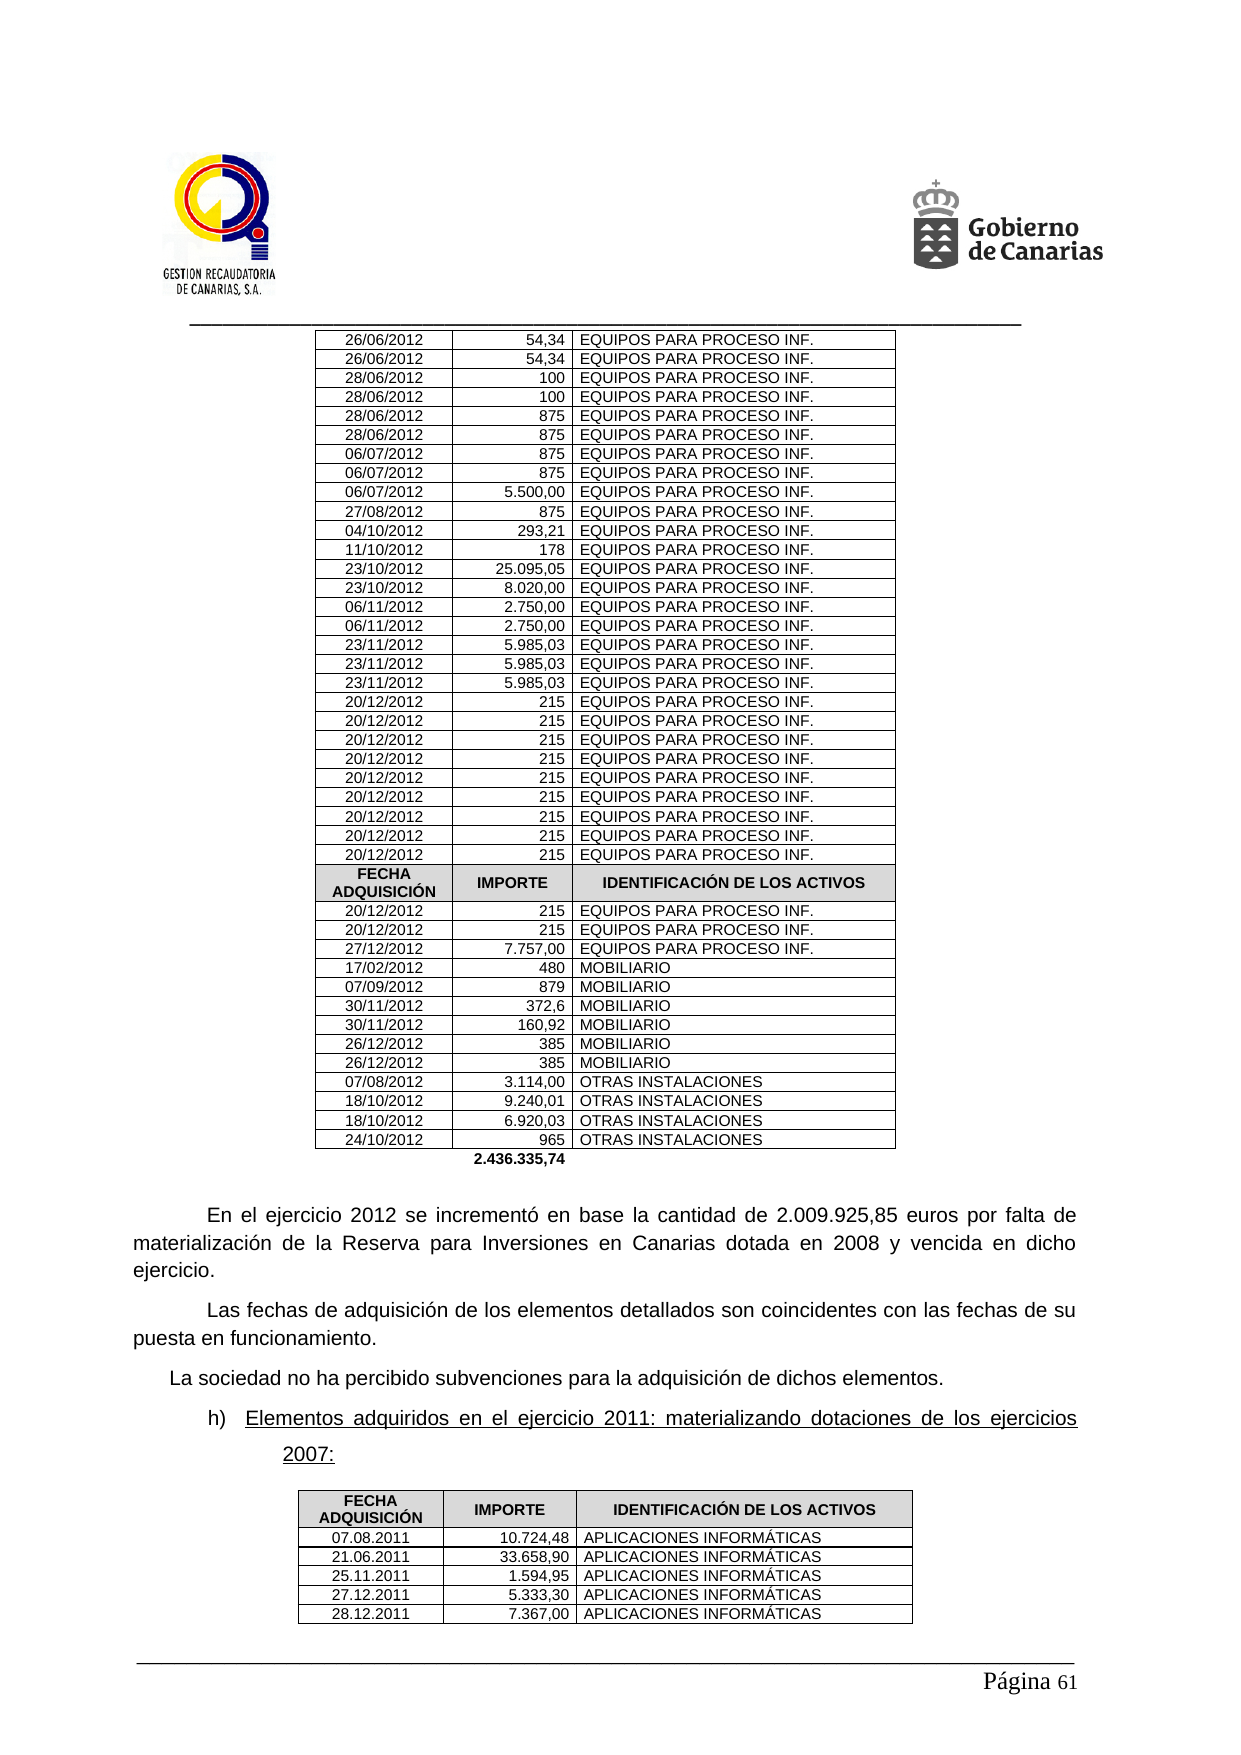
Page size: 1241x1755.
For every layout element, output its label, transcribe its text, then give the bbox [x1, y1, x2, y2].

table_cell 178 [453, 540, 572, 558]
table_cell 20/12/2012 [316, 807, 452, 825]
table_cell APLICACIONES INFORMÁTICAS [577, 1586, 912, 1603]
table_cell 160,92 [453, 1016, 572, 1034]
table_cell EQUIPOS PARA PROCESO INF. [573, 445, 895, 463]
table_cell EQUIPOS PARA PROCESO INF. [573, 655, 895, 673]
table_cell 875 [453, 407, 572, 425]
table_cell EQUIPOS PARA PROCESO INF. [573, 502, 895, 520]
table_cell 1.594,95 [444, 1566, 576, 1584]
text La sociedad no ha percibido subvenciones para la adquisición de dichos elementos. [133, 1366, 1078, 1390]
table_cell 21.06.2011 [299, 1548, 443, 1565]
table_cell 10.724,48 [444, 1528, 576, 1546]
table_cell EQUIPOS PARA PROCESO INF. [573, 902, 895, 919]
table_cell 875 [453, 502, 572, 520]
table_cell 06/11/2012 [316, 617, 452, 635]
table_cell 54,34 [453, 331, 572, 349]
table_cell EQUIPOS PARA PROCESO INF. [573, 769, 895, 787]
table_cell EQUIPOS PARA PROCESO INF. [573, 750, 895, 768]
table_cell 7.757,00 [453, 940, 572, 958]
table_cell 23/10/2012 [316, 560, 452, 577]
text Las fechas de adquisición de los elementos detallados son coincidentes con las fechas de su puesta en funcionamiento. [133, 1298, 1078, 1350]
table_cell 215 [453, 807, 572, 825]
table_cell [572, 1149, 896, 1167]
table_cell 5.333,30 [444, 1586, 576, 1603]
table_cell 875 [453, 445, 572, 463]
table_cell EQUIPOS PARA PROCESO INF. [573, 560, 895, 577]
table_cell 06/11/2012 [316, 598, 452, 616]
table_cell 215 [453, 921, 572, 939]
table_cell EQUIPOS PARA PROCESO INF. [573, 388, 895, 406]
table_cell EQUIPOS PARA PROCESO INF. [573, 331, 895, 349]
table_cell 54,34 [453, 350, 572, 368]
table_cell OTRAS INSTALACIONES [573, 1130, 895, 1148]
table_cell 20/12/2012 [316, 731, 452, 749]
table_cell 04/10/2012 [316, 521, 452, 539]
table_cell 23/11/2012 [316, 674, 452, 692]
table_cell EQUIPOS PARA PROCESO INF. [573, 807, 895, 825]
table_cell 5.985,03 [453, 636, 572, 654]
table_cell 9.240,01 [453, 1092, 572, 1110]
table_cell 25.095,05 [453, 560, 572, 577]
table_cell 23/11/2012 [316, 655, 452, 673]
table_cell 20/12/2012 [316, 826, 452, 844]
table_cell 2.750,00 [453, 617, 572, 635]
table_cell OTRAS INSTALACIONES [573, 1092, 895, 1110]
table_cell 215 [453, 902, 572, 919]
table_cell 26/06/2012 [316, 331, 452, 349]
table_header IMPORTE [444, 1491, 576, 1527]
table_cell 215 [453, 769, 572, 787]
table_cell EQUIPOS PARA PROCESO INF. [573, 598, 895, 616]
table_cell 965 [453, 1130, 572, 1148]
table_cell 28/06/2012 [316, 369, 452, 387]
table_cell 3.114,00 [453, 1073, 572, 1091]
table_cell 06/07/2012 [316, 483, 452, 501]
table_cell 372,6 [453, 997, 572, 1015]
table_cell 20/12/2012 [316, 788, 452, 806]
table_cell EQUIPOS PARA PROCESO INF. [573, 617, 895, 635]
table_cell EQUIPOS PARA PROCESO INF. [573, 921, 895, 939]
table_cell 2.750,00 [453, 598, 572, 616]
table_cell 24/10/2012 [316, 1130, 452, 1148]
table_cell 06/07/2012 [316, 445, 452, 463]
table_cell OTRAS INSTALACIONES [573, 1111, 895, 1129]
table_cell 875 [453, 464, 572, 482]
table_cell EQUIPOS PARA PROCESO INF. [573, 483, 895, 501]
table_cell 5.500,00 [453, 483, 572, 501]
table_cell EQUIPOS PARA PROCESO INF. [573, 369, 895, 387]
table_cell 7.367,00 [444, 1605, 576, 1623]
table_cell 28/06/2012 [316, 388, 452, 406]
table_cell 28/06/2012 [316, 407, 452, 425]
table_cell 2.436.335,74 [453, 1149, 572, 1167]
table_cell EQUIPOS PARA PROCESO INF. [573, 693, 895, 711]
table_cell 215 [453, 693, 572, 711]
table_cell APLICACIONES INFORMÁTICAS [577, 1566, 912, 1584]
table_cell 28/06/2012 [316, 426, 452, 444]
table_cell 480 [453, 959, 572, 977]
table_cell MOBILIARIO [573, 997, 895, 1015]
table_cell EQUIPOS PARA PROCESO INF. [573, 845, 895, 863]
table_cell 28.12.2011 [299, 1605, 443, 1623]
table_cell 20/12/2012 [316, 712, 452, 730]
table_cell 07/09/2012 [316, 978, 452, 996]
table_cell 215 [453, 712, 572, 730]
table_cell 26/12/2012 [316, 1035, 452, 1053]
table_cell 215 [453, 750, 572, 768]
table_cell EQUIPOS PARA PROCESO INF. [573, 350, 895, 368]
table_cell 8.020,00 [453, 579, 572, 597]
table_cell 27/08/2012 [316, 502, 452, 520]
table_cell IMPORTE [453, 865, 572, 901]
table_cell APLICACIONES INFORMÁTICAS [577, 1528, 912, 1546]
table_cell EQUIPOS PARA PROCESO INF. [573, 712, 895, 730]
table_cell EQUIPOS PARA PROCESO INF. [573, 540, 895, 558]
table_cell MOBILIARIO [573, 978, 895, 996]
text En el ejercicio 2012 se incrementó en base la cantidad de 2.009.925,85 euros por falta de materialización de la Reserva para Inversiones en Canarias dotada en 2008 y vencida en dicho ejercicio. [133, 1203, 1078, 1282]
table_cell 30/11/2012 [316, 1016, 452, 1034]
table_cell 879 [453, 978, 572, 996]
table_cell 385 [453, 1054, 572, 1072]
table_cell 33.658,90 [444, 1548, 576, 1565]
table_cell MOBILIARIO [573, 959, 895, 977]
table_cell 27/12/2012 [316, 940, 452, 958]
table_cell 875 [453, 426, 572, 444]
table_cell 100 [453, 369, 572, 387]
table_cell 215 [453, 826, 572, 844]
table_cell 5.985,03 [453, 674, 572, 692]
table_cell 11/10/2012 [316, 540, 452, 558]
table_cell APLICACIONES INFORMÁTICAS [577, 1548, 912, 1565]
table_cell 18/10/2012 [316, 1111, 452, 1129]
table_cell EQUIPOS PARA PROCESO INF. [573, 674, 895, 692]
table_cell 23/10/2012 [316, 579, 452, 597]
table_cell MOBILIARIO [573, 1016, 895, 1034]
table_cell FECHA ADQUISICIÓN [316, 865, 452, 901]
table_cell [315, 1149, 453, 1167]
table_cell EQUIPOS PARA PROCESO INF. [573, 579, 895, 597]
table_cell APLICACIONES INFORMÁTICAS [577, 1605, 912, 1623]
table_header FECHA ADQUISICIÓN [299, 1491, 443, 1527]
table_cell MOBILIARIO [573, 1035, 895, 1053]
table_cell 385 [453, 1035, 572, 1053]
table_cell IDENTIFICACIÓN DE LOS ACTIVOS [573, 865, 895, 901]
table_cell 100 [453, 388, 572, 406]
table_cell 215 [453, 788, 572, 806]
table_cell EQUIPOS PARA PROCESO INF. [573, 464, 895, 482]
table_cell 26/06/2012 [316, 350, 452, 368]
table_cell 215 [453, 845, 572, 863]
table_cell 06/07/2012 [316, 464, 452, 482]
table_cell EQUIPOS PARA PROCESO INF. [573, 788, 895, 806]
table_cell 17/02/2012 [316, 959, 452, 977]
table_cell 5.985,03 [453, 655, 572, 673]
table_cell 25.11.2011 [299, 1566, 443, 1584]
table_cell EQUIPOS PARA PROCESO INF. [573, 731, 895, 749]
table_cell 20/12/2012 [316, 902, 452, 919]
table_cell EQUIPOS PARA PROCESO INF. [573, 636, 895, 654]
table_header IDENTIFICACIÓN DE LOS ACTIVOS [577, 1491, 912, 1527]
table_cell EQUIPOS PARA PROCESO INF. [573, 407, 895, 425]
table_cell EQUIPOS PARA PROCESO INF. [573, 940, 895, 958]
table_cell 23/11/2012 [316, 636, 452, 654]
table_cell 293,21 [453, 521, 572, 539]
table_cell 27.12.2011 [299, 1586, 443, 1603]
table_cell 07/08/2012 [316, 1073, 452, 1091]
table_cell 30/11/2012 [316, 997, 452, 1015]
table_cell 18/10/2012 [316, 1092, 452, 1110]
table_cell 6.920,03 [453, 1111, 572, 1129]
table_cell EQUIPOS PARA PROCESO INF. [573, 521, 895, 539]
table_cell 20/12/2012 [316, 693, 452, 711]
table_cell 20/12/2012 [316, 921, 452, 939]
table_cell MOBILIARIO [573, 1054, 895, 1072]
table_cell 07.08.2011 [299, 1528, 443, 1546]
table_cell 20/12/2012 [316, 769, 452, 787]
table_cell 20/12/2012 [316, 845, 452, 863]
table_cell 26/12/2012 [316, 1054, 452, 1072]
table_cell EQUIPOS PARA PROCESO INF. [573, 826, 895, 844]
table_cell 215 [453, 731, 572, 749]
table_cell EQUIPOS PARA PROCESO INF. [573, 426, 895, 444]
table_cell OTRAS INSTALACIONES [573, 1073, 895, 1091]
table_cell 20/12/2012 [316, 750, 452, 768]
list Elementos adquiridos en el ejercicio 2011: materializando dotaciones de los ejercicios 2007: [208, 1406, 1078, 1466]
